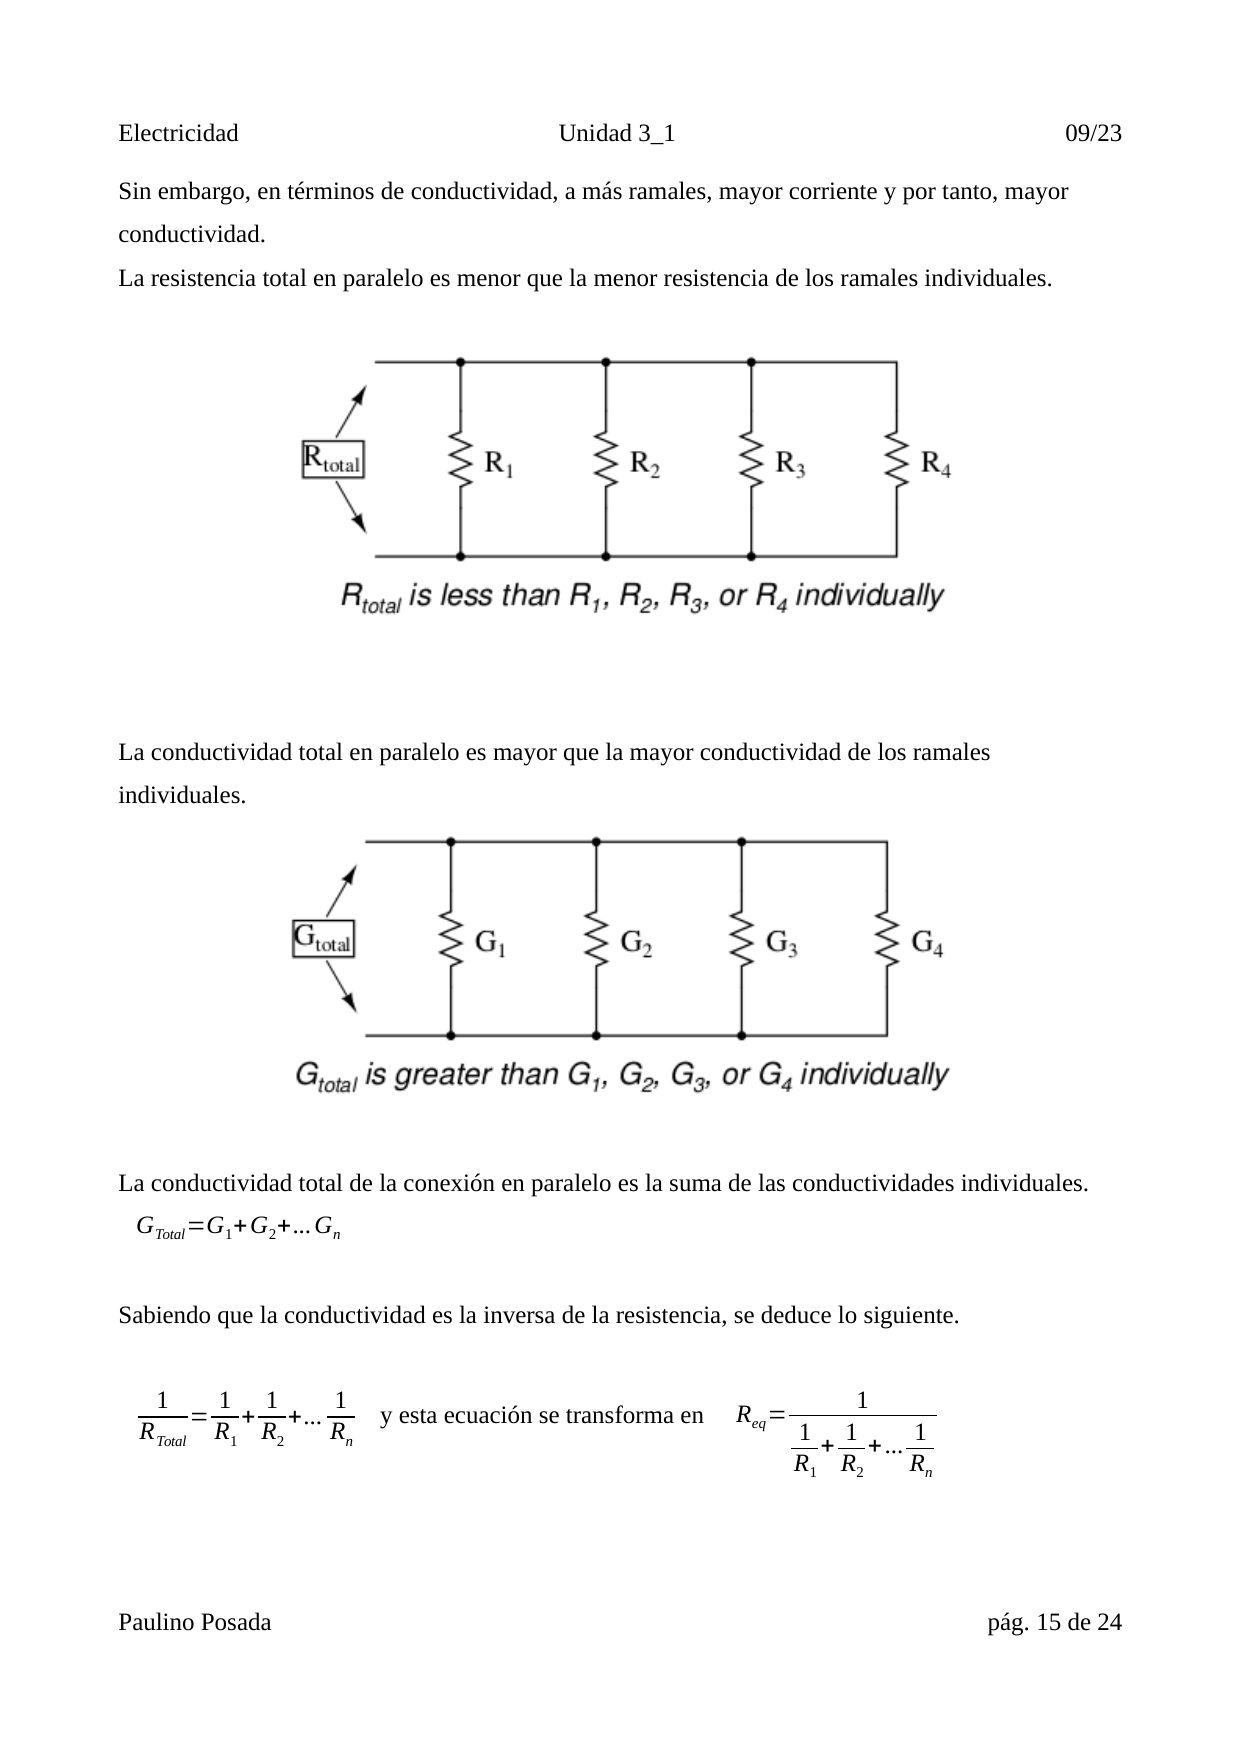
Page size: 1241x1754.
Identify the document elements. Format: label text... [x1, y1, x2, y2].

text La conductividad total de la conexión en paralelo es la suma de las conductividades individuales. [118, 1168, 1122, 1243]
text y esta ecuación se transforma en [118, 1387, 1122, 1481]
text La conductividad total en paralelo es mayor que la mayor conductividad de los ramales individuales. [118, 737, 1122, 809]
text Sabiendo que la conductividad es la inversa de la resistencia, se deduce lo siguiente. [118, 1300, 1122, 1329]
text La resistencia total en paralelo es menor que la menor resistencia de los ramales individuales. [118, 263, 1122, 291]
picture [275, 348, 965, 621]
text Sin embargo, en términos de conductividad, a más ramales, mayor corriente y por tanto, mayor conductividad. [118, 176, 1122, 248]
picture [275, 823, 965, 1100]
